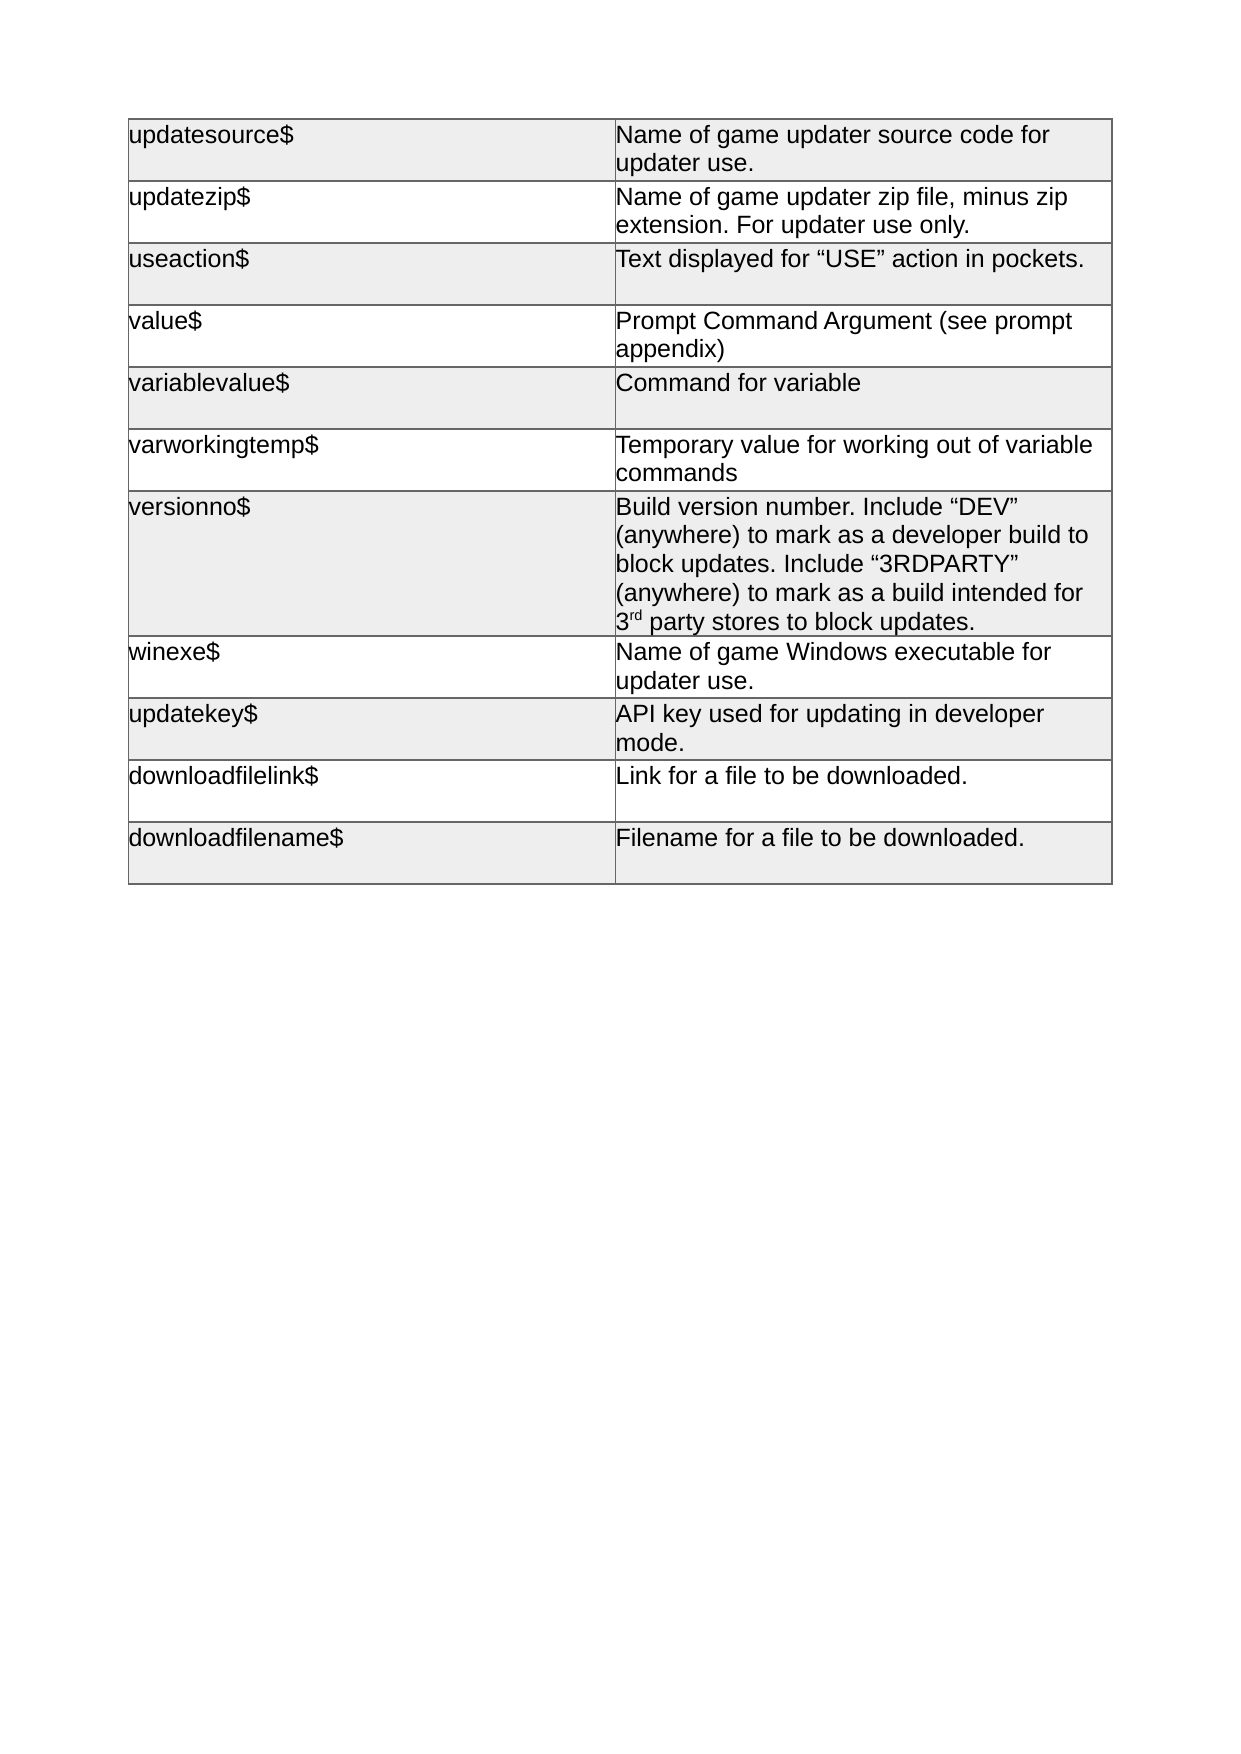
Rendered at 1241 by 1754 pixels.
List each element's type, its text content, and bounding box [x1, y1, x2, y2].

table_cell Text displayed for “USE” action in pockets. [616, 244, 1111, 304]
table_cell Command for variable [616, 368, 1111, 428]
table_cell API key used for updating in developer mode. [616, 699, 1111, 759]
table_cell variablevalue$ [129, 368, 615, 428]
table_cell Filename for a file to be downloaded. [616, 823, 1111, 883]
table_cell value$ [129, 306, 615, 366]
table_cell Temporary value for working out of variable commands [616, 430, 1111, 490]
table_cell Link for a file to be downloaded. [616, 761, 1111, 821]
table_cell updatekey$ [129, 699, 615, 759]
table_cell useaction$ [129, 244, 615, 304]
table_cell varworkingtemp$ [129, 430, 615, 490]
table_cell Prompt Command Argument (see prompt appendix) [616, 306, 1111, 366]
table_cell Build version number. Include “DEV” (anywhere) to mark as a developer build to block updates. Include “3RDPARTY” (anywhere) to mark as a build intended for 3rd party stores to block updates. [616, 492, 1111, 635]
table_cell Name of game Windows executable for updater use. [616, 637, 1111, 697]
table_cell updatesource$ [129, 120, 615, 180]
table_cell winexe$ [129, 637, 615, 697]
table_cell downloadfilelink$ [129, 761, 615, 821]
table_cell downloadfilename$ [129, 823, 615, 883]
table_cell Name of game updater zip file, minus zip extension. For updater use only. [616, 182, 1111, 242]
table_cell updatezip$ [129, 182, 615, 242]
table_cell Name of game updater source code for updater use. [616, 120, 1111, 180]
table_cell versionno$ [129, 492, 615, 635]
